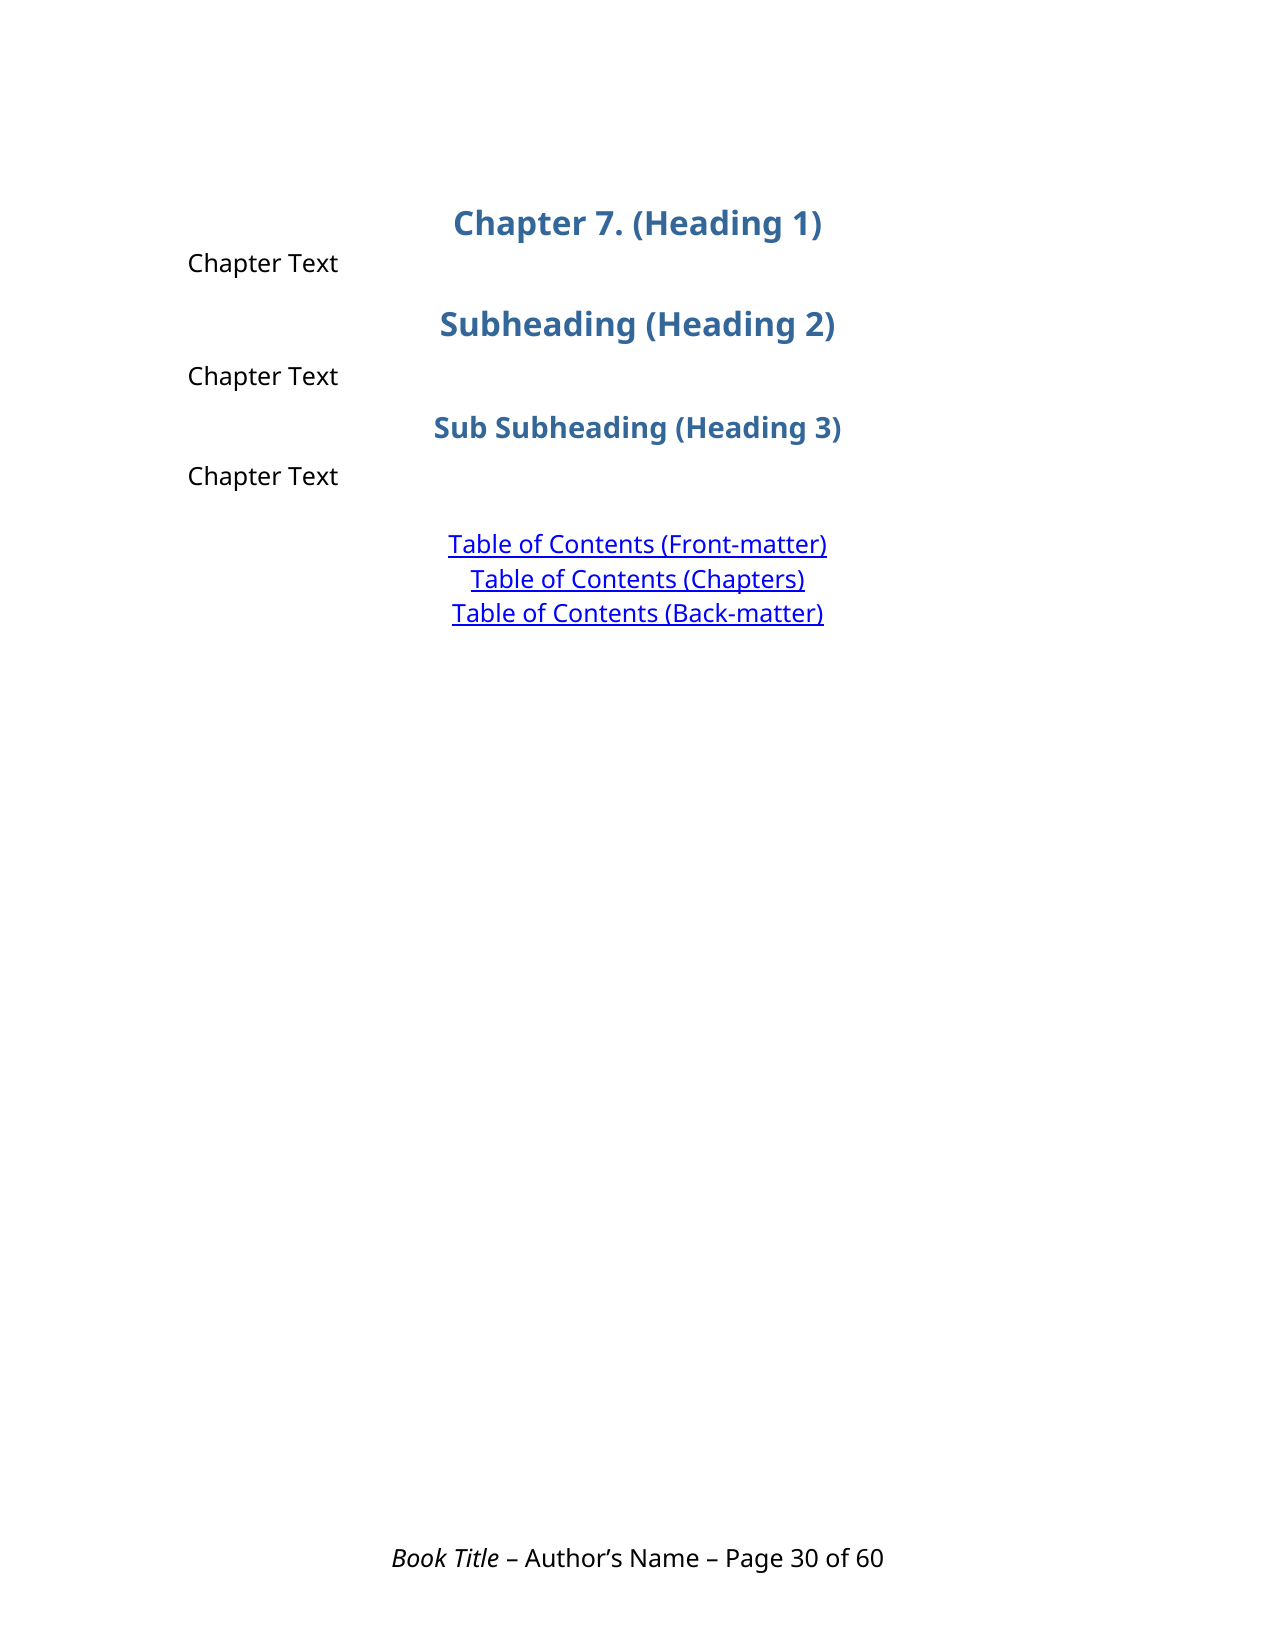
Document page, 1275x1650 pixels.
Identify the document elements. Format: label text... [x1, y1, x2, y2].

text Chapter Text [187, 459, 1087, 493]
text Table of Contents (Back-matter) [187, 595, 1087, 629]
text Chapter Text [187, 245, 1087, 279]
subtitle Subheading (Heading 2) [187, 300, 1087, 346]
text Chapter Text [187, 358, 1087, 392]
text Table of Contents (Chapters) [187, 561, 1087, 595]
subtitle Chapter 7. (Heading 1) [187, 200, 1087, 245]
text Table of Contents (Front-matter) [187, 527, 1087, 561]
subtitle Sub Subheading (Heading 3) [187, 407, 1087, 447]
